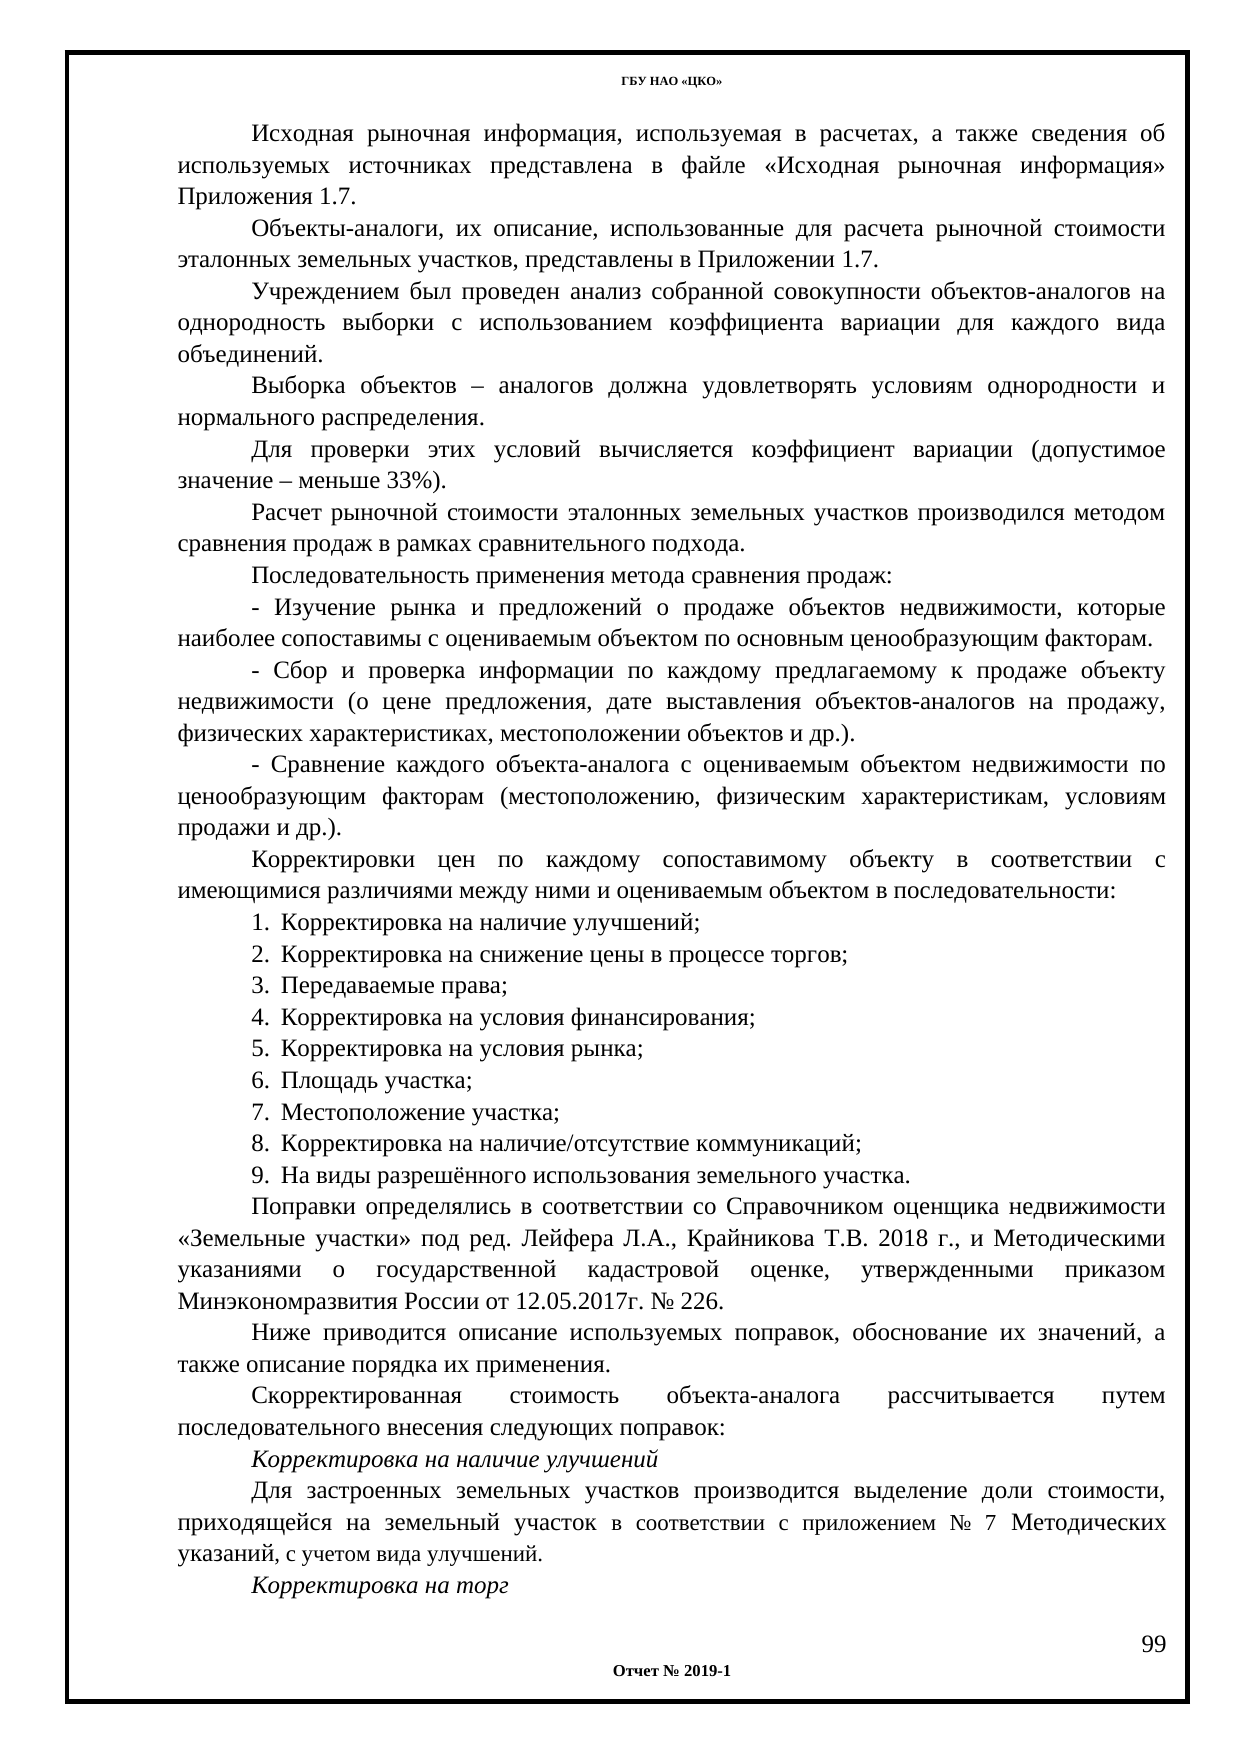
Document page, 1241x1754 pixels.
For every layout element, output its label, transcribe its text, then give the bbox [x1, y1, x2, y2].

text - Сравнение каждого объекта-аналога с оцениваемым объектом недвижимости по ценообразующим факторам (местоположению, физическим характеристикам, условиям продажи и др.). [177, 749, 1166, 841]
text Объекты-аналоги, их описание, использованные для расчета рыночной стоимости эталонных земельных участков, представлены в Приложении 1.7. [177, 213, 1166, 273]
list Корректировка на условия финансирования; [177, 1002, 1166, 1031]
text - Изучение рынка и предложений о продаже объектов недвижимости, которые наиболее сопоставимы с оцениваемым объектом по основным ценообразующим факторам. [177, 592, 1166, 652]
list Корректировка на наличие улучшений; [177, 907, 1166, 936]
list Местоположение участка; [177, 1097, 1166, 1125]
list Передаваемые права; [177, 970, 1166, 999]
text Выборка объектов – аналогов должна удовлетворять условиям однородности и нормального распределения. [177, 371, 1166, 431]
text Корректировка на торг [177, 1570, 1166, 1599]
text Корректировка на наличие улучшений [177, 1444, 1166, 1472]
text Расчет рыночной стоимости эталонных земельных участков производился методом сравнения продаж в рамках сравнительного подхода. [177, 497, 1166, 557]
list Корректировка на наличие/отсутствие коммуникаций; [177, 1128, 1166, 1157]
text Для проверки этих условий вычисляется коэффициент вариации (допустимое значение – меньше 33%). [177, 434, 1166, 494]
text Исходная рыночная информация, используемая в расчетах, а также сведения об используемых источниках представлена в файле «Исходная рыночная информация» Приложения 1.7. [177, 118, 1166, 210]
list Корректировка на условия рынка; [177, 1033, 1166, 1062]
text Корректировки цен по каждому сопоставимому объекту в соответствии с имеющимися различиями между ними и оцениваемым объектом в последовательности: [177, 844, 1166, 904]
text Скорректированная стоимость объекта-аналога рассчитывается путем последовательного внесения следующих поправок: [177, 1381, 1166, 1441]
text Ниже приводится описание используемых поправок, обоснование их значений, а также описание порядка их применения. [177, 1317, 1166, 1378]
text Для застроенных земельных участков производится выделение доли стоимости, приходящейся на земельный участок в соответствии с приложением № 7 Методических указаний, с учетом вида улучшений. [177, 1475, 1166, 1567]
list Площадь участка; [177, 1065, 1166, 1094]
list Корректировка на снижение цены в процессе торгов; [177, 939, 1166, 967]
text Последовательность применения метода сравнения продаж: [177, 560, 1166, 589]
list На виды разрешённого использования земельного участка. [177, 1160, 1166, 1188]
text Учреждением был проведен анализ собранной совокупности объектов-аналогов на однородность выборки с использованием коэффициента вариации для каждого вида объединений. [177, 276, 1166, 368]
text - Сбор и проверка информации по каждому предлагаемому к продаже объекту недвижимости (о цене предложения, дате выставления объектов-аналогов на продажу, физических характеристиках, местоположении объектов и др.). [177, 655, 1166, 747]
text Поправки определялись в соответствии со Справочником оценщика недвижимости «Земельные участки» под ред. Лейфера Л.А., Крайникова Т.В. 2018 г., и Методическими указаниями о государственной кадастровой оценке, утвержденными приказом Минэкономразвития России от 12.05.2017г. № 226. [177, 1191, 1166, 1315]
